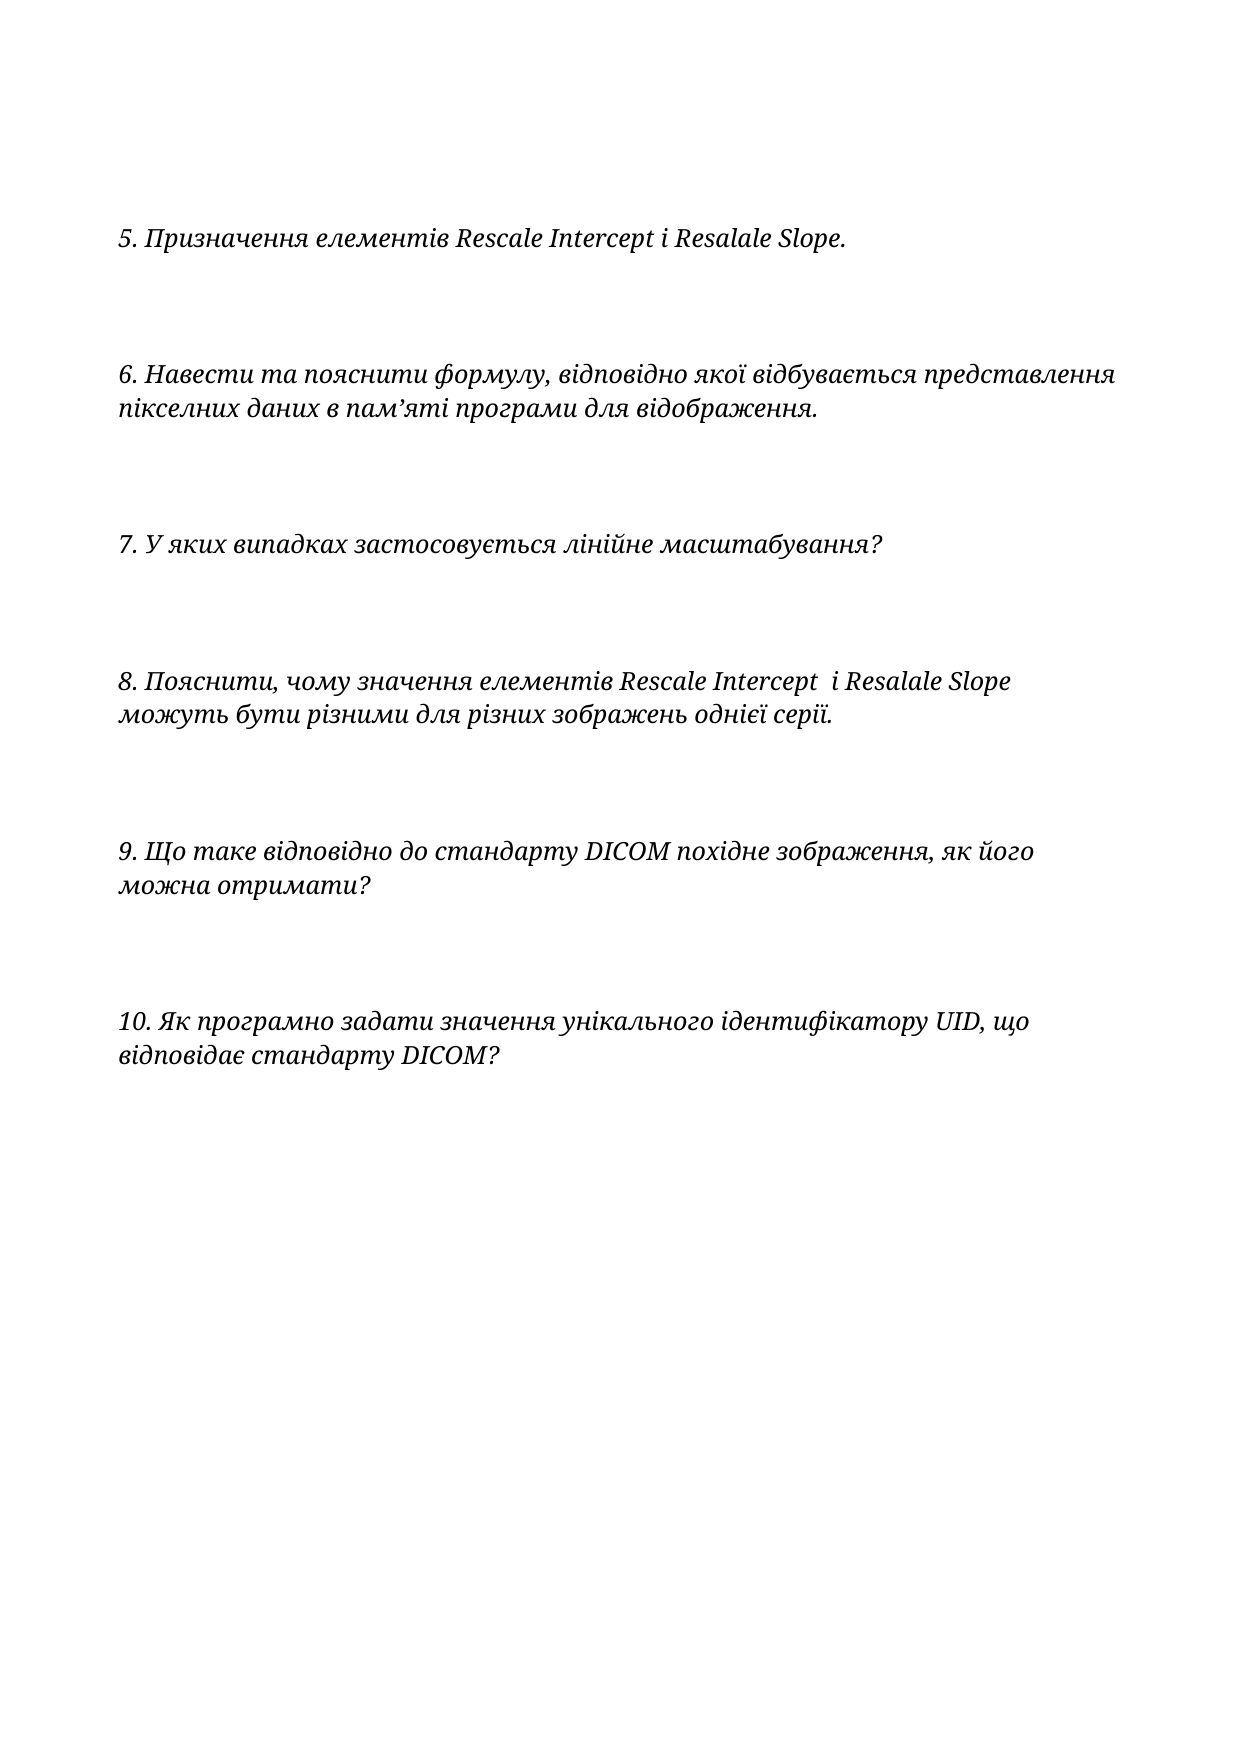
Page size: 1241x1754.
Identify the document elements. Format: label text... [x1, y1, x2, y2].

text 5. Призначення елементів Rescale Intercept і Resalale Slope. [118, 220, 1122, 254]
text 7. У яких випадках застосовується лінійне масштабування? [118, 527, 1122, 561]
text 10. Як програмно задати значення унікального ідентифікатору UID, що відповідає стандарту DICOM? [118, 1004, 1122, 1072]
text 6. Навести та пояснити формулу, відповідно якої відбувається представлення пікселних даних в пам’яті програми для відображення. [118, 357, 1122, 425]
text 8. Пояснити, чому значення елементів Rescale Intercept і Resalale Slope можуть бути різними для різних зображень однієї серії. [118, 663, 1122, 731]
text 9. Що таке відповідно до стандарту DICOM похідне зображення, як його можна отримати? [118, 833, 1122, 902]
